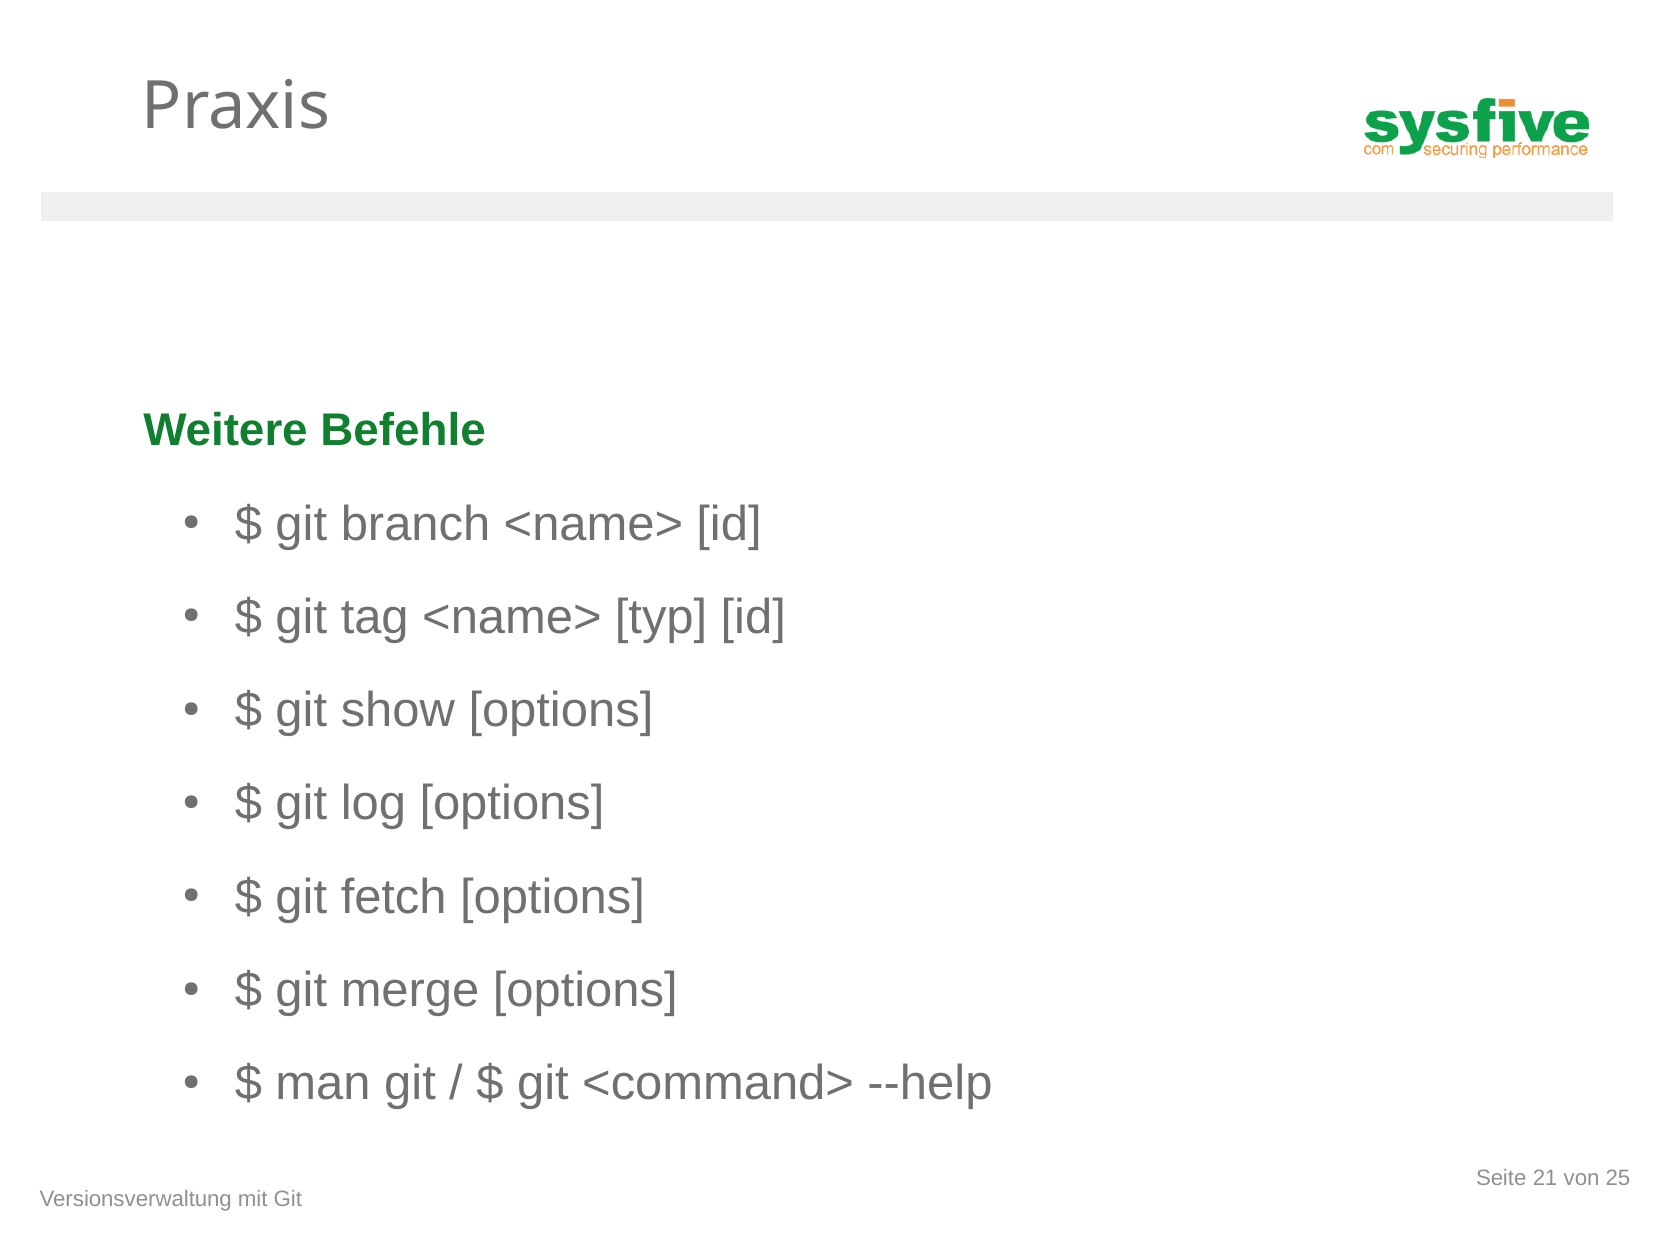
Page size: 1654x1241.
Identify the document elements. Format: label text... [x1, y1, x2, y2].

text_box [41, 192, 1613, 221]
title Praxis [141, 59, 1099, 146]
text_box Versionsverwaltung mit Git [11, 1181, 331, 1217]
list $ git branch <name> [id] $ git tag <name> [typ] [id] $ git show [options] $ git log [options] $ git fetch [options] $ git merge [options] $ man git / $ git <command> --help [165, 496, 1276, 1111]
picture [1364, 98, 1589, 158]
text_box Seite <number> von 25 [1452, 1139, 1654, 1218]
title Weitere Befehle [143, 386, 1100, 473]
